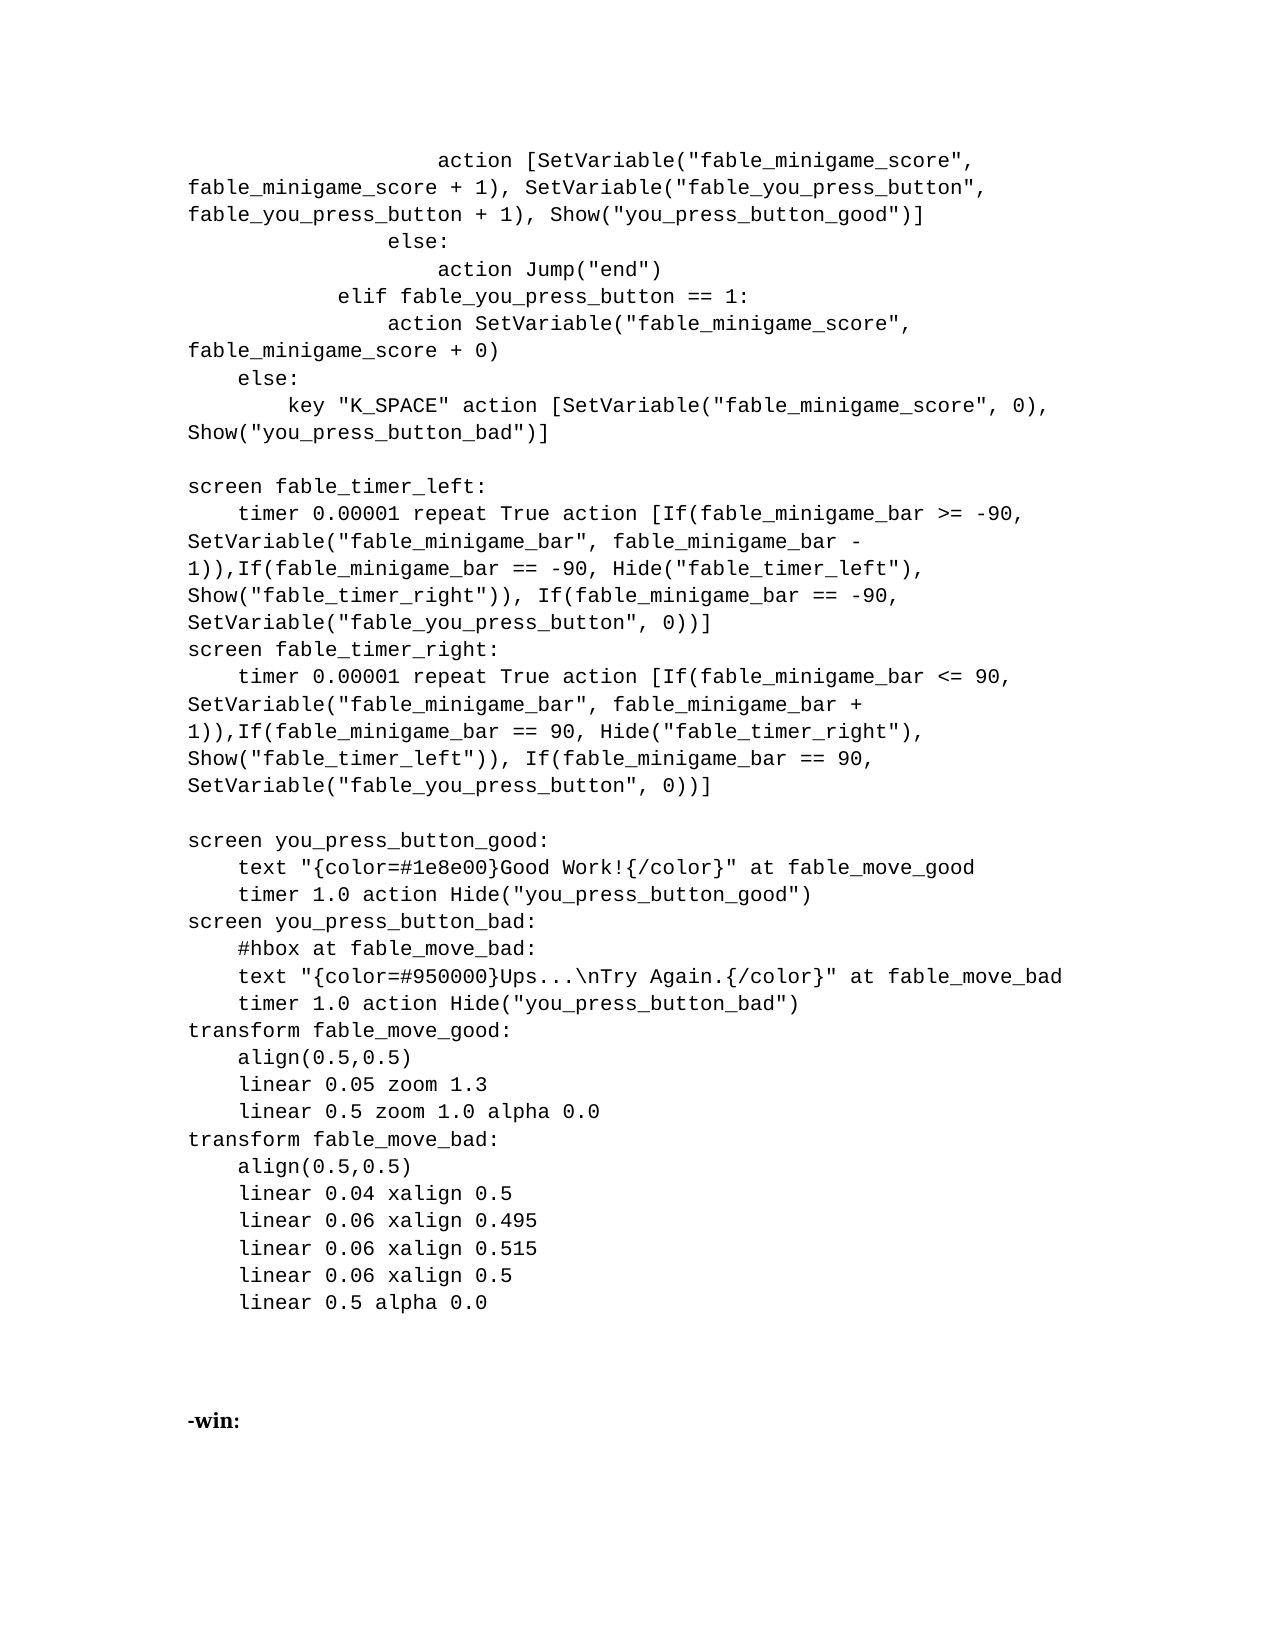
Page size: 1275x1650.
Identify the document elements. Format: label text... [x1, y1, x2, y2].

text key "K_SPACE" action [SetVariable("fable_minigame_score", 0), Show("you_press_button_bad")] [187, 395, 1087, 446]
text timer 0.00001 repeat True action [If(fable_minigame_bar <= 90, SetVariable("fable_minigame_bar", fable_minigame_bar + 1)),If(fable_minigame_bar == 90, Hide("fable_timer_right"), Show("fable_timer_left")), If(fable_minigame_bar == 90, SetVariable("fable_you_press_button", 0))] [187, 667, 1087, 799]
text screen fable_timer_right: [187, 639, 1087, 663]
text align(0.5,0.5) [187, 1156, 1087, 1179]
text transform fable_move_good: [187, 1020, 1087, 1044]
text screen fable_timer_left: [187, 476, 1087, 500]
text -win: [187, 1408, 1087, 1434]
text linear 0.5 alpha 0.0 [187, 1292, 1087, 1316]
text else: [187, 232, 1087, 255]
text action Jump("end") [187, 259, 1087, 282]
text timer 1.0 action Hide("you_press_button_good") [187, 884, 1087, 908]
text linear 0.06 xalign 0.495 [187, 1210, 1087, 1234]
text action SetVariable("fable_minigame_score", fable_minigame_score + 0) [187, 313, 1087, 364]
text linear 0.05 zoom 1.3 [187, 1074, 1087, 1098]
text timer 1.0 action Hide("you_press_button_bad") [187, 993, 1087, 1016]
text linear 0.06 xalign 0.5 [187, 1265, 1087, 1288]
text screen you_press_button_good: [187, 830, 1087, 853]
text linear 0.04 xalign 0.5 [187, 1183, 1087, 1207]
text else: [187, 367, 1087, 391]
text align(0.5,0.5) [187, 1047, 1087, 1071]
text screen you_press_button_bad: [187, 911, 1087, 935]
text timer 0.00001 repeat True action [If(fable_minigame_bar >= -90, SetVariable("fable_minigame_bar", fable_minigame_bar - 1)),If(fable_minigame_bar == -90, Hide("fable_timer_left"), Show("fable_timer_right")), If(fable_minigame_bar == -90, SetVariable("fable_you_press_button", 0))] [187, 503, 1087, 636]
text text "{color=#1e8e00}Good Work!{/color}" at fable_move_good [187, 857, 1087, 881]
text elif fable_you_press_button == 1: [187, 286, 1087, 309]
text action [SetVariable("fable_minigame_score", fable_minigame_score + 1), SetVariable("fable_you_press_button", fable_you_press_button + 1), Show("you_press_button_good")] [187, 150, 1087, 228]
text text "{color=#950000}Ups...\nTry Again.{/color}" at fable_move_bad [187, 966, 1087, 989]
text linear 0.06 xalign 0.515 [187, 1237, 1087, 1261]
text #hbox at fable_move_bad: [187, 938, 1087, 962]
text linear 0.5 zoom 1.0 alpha 0.0 [187, 1102, 1087, 1125]
text transform fable_move_bad: [187, 1129, 1087, 1152]
